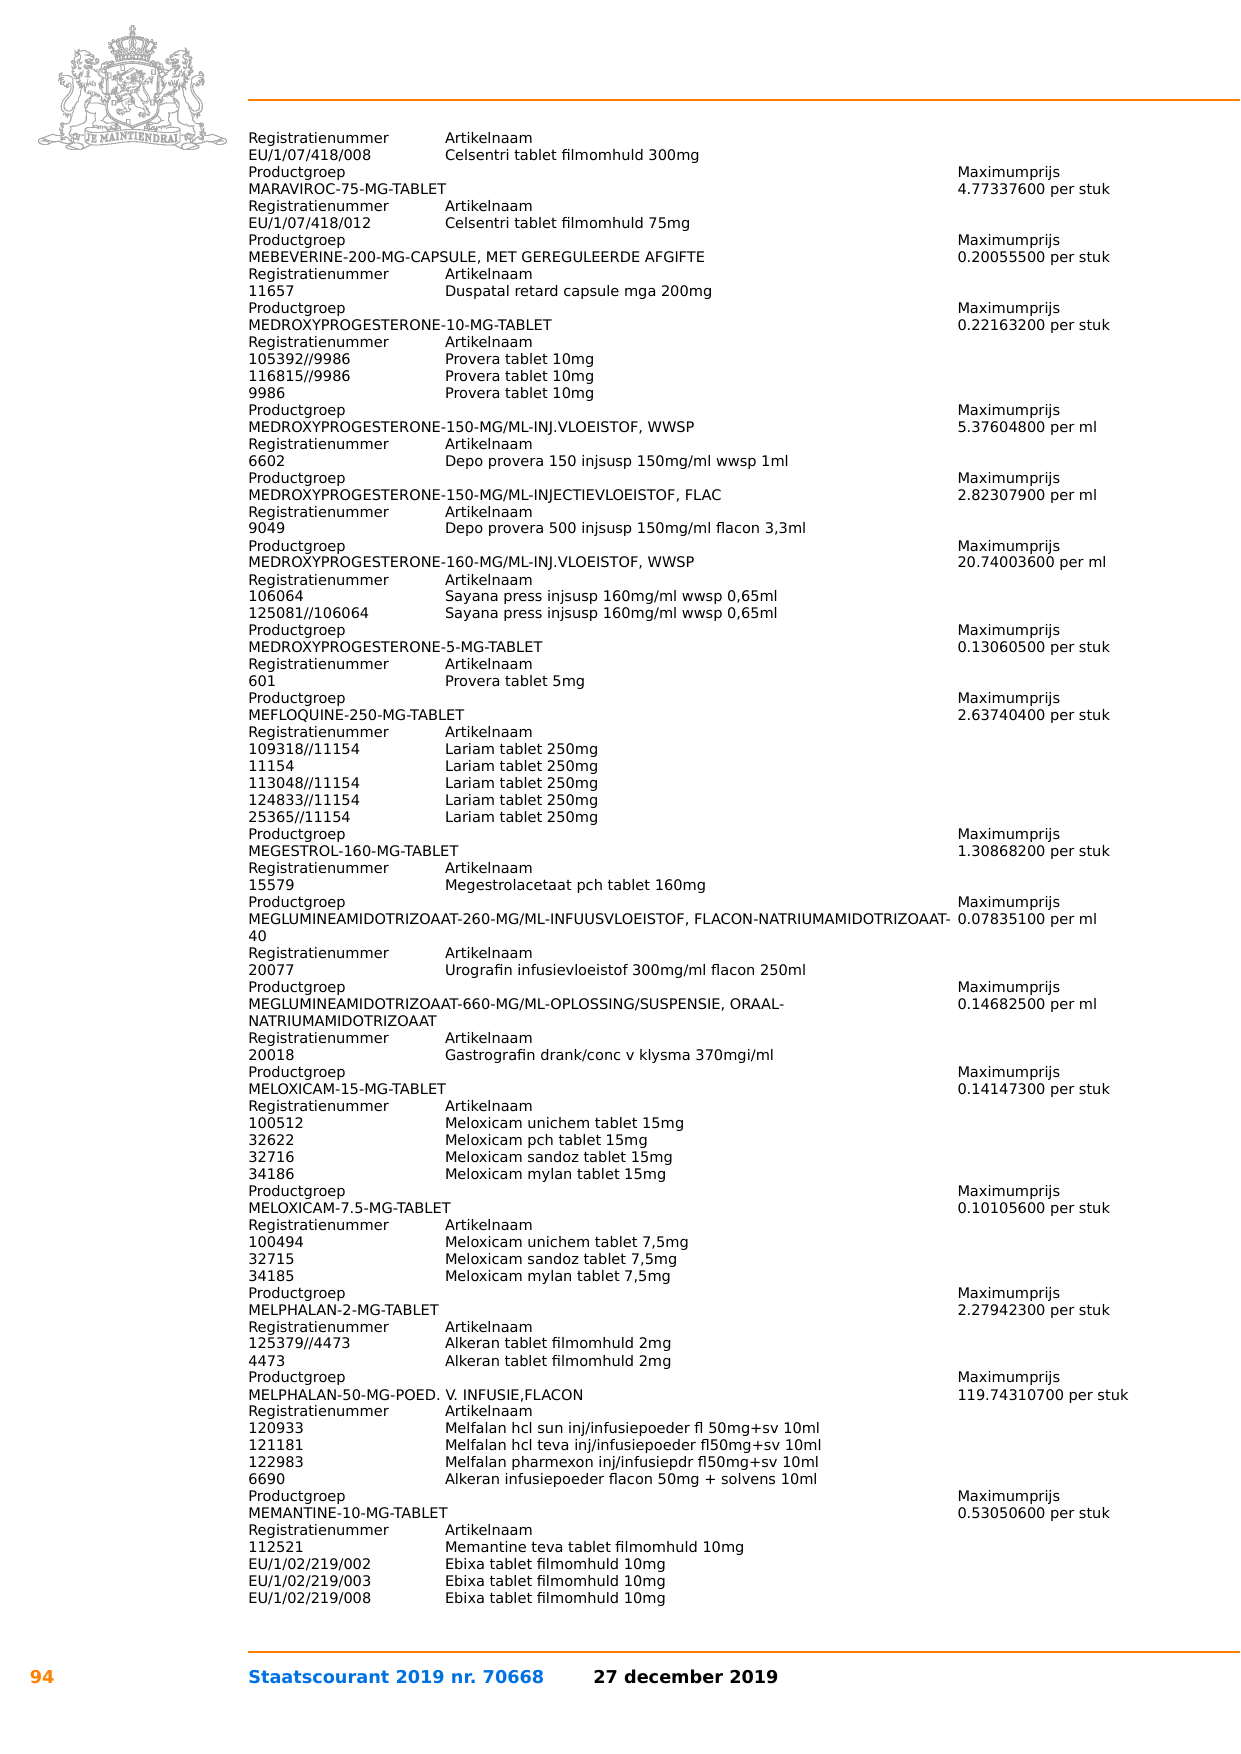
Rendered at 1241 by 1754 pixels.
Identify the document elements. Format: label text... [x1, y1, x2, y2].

table_cell Maximumprijs [951, 979, 1163, 996]
table_cell 34186 [248, 1166, 439, 1183]
table_cell [951, 504, 1163, 520]
table_cell 0.10105600 per stuk [951, 1200, 1163, 1217]
table_cell MARAVIROC-75-MG-TABLET [248, 181, 951, 198]
table_cell Maximumprijs [951, 622, 1163, 639]
table_cell Meloxicam sandoz tablet 7,5mg [439, 1251, 951, 1267]
table_cell [951, 809, 1163, 826]
table_cell Meloxicam mylan tablet 7,5mg [439, 1268, 951, 1284]
table_cell [439, 622, 951, 639]
table_cell [951, 1522, 1163, 1539]
table_cell 0.20055500 per stuk [951, 249, 1163, 266]
table_cell Artikelnaam [439, 1030, 951, 1047]
table_cell [951, 147, 1163, 164]
table_cell EU/1/02/219/002 [248, 1556, 439, 1573]
table_cell MELOXICAM-7.5-MG-TABLET [248, 1200, 951, 1217]
table_cell Duspatal retard capsule mga 200mg [439, 283, 951, 300]
table_cell Registratienummer [248, 266, 439, 283]
table_cell Maximumprijs [951, 1183, 1163, 1199]
table_cell [439, 1488, 951, 1505]
table_cell Sayana press injsusp 160mg/ml wwsp 0,65ml [439, 605, 951, 622]
table_cell [439, 470, 951, 486]
table_cell [439, 232, 951, 249]
table_cell MELPHALAN-2-MG-TABLET [248, 1301, 951, 1318]
table_cell [951, 860, 1163, 877]
table_cell Maximumprijs [951, 894, 1163, 911]
table_cell Artikelnaam [439, 656, 951, 673]
table_cell 32716 [248, 1149, 439, 1166]
table_cell 11154 [248, 758, 439, 775]
table_cell Artikelnaam [439, 1319, 951, 1335]
table_cell 0.53050600 per stuk [951, 1505, 1163, 1522]
table_cell Depo provera 150 injsusp 150mg/ml wwsp 1ml [439, 453, 951, 469]
table_cell 120933 [248, 1420, 439, 1437]
table_cell [951, 588, 1163, 605]
table_cell Artikelnaam [439, 334, 951, 351]
table_cell Productgroep [248, 470, 439, 486]
table_cell 5.37604800 per ml [951, 419, 1163, 436]
table_cell Meloxicam pch tablet 15mg [439, 1132, 951, 1149]
table_cell Lariam tablet 250mg [439, 792, 951, 809]
table_cell Registratienummer [248, 1098, 439, 1115]
table_cell Registratienummer [248, 334, 439, 351]
table_cell Memantine teva tablet filmomhuld 10mg [439, 1539, 951, 1556]
table_cell Celsentri tablet filmomhuld 75mg [439, 215, 951, 232]
table_cell Artikelnaam [439, 504, 951, 520]
table_cell [951, 605, 1163, 622]
table_cell Maximumprijs [951, 300, 1163, 317]
table_cell [439, 826, 951, 843]
table_cell Productgroep [248, 1285, 439, 1301]
table_cell Artikelnaam [439, 198, 951, 215]
table_cell [951, 656, 1163, 673]
table_cell Artikelnaam [439, 1217, 951, 1233]
table_cell [951, 1030, 1163, 1047]
table_cell Productgroep [248, 402, 439, 418]
table_cell [951, 1573, 1163, 1590]
table_cell MEDROXYPROGESTERONE-160-MG/ML-INJ.VLOEISTOF, WWSP [248, 554, 951, 571]
table_cell [951, 724, 1163, 741]
table_cell MEBEVERINE-200-MG-CAPSULE, MET GEREGULEERDE AFGIFTE [248, 249, 951, 266]
table_cell Lariam tablet 250mg [439, 775, 951, 792]
table_cell Alkeran tablet filmomhuld 2mg [439, 1335, 951, 1352]
table_cell Artikelnaam [439, 571, 951, 588]
table_cell [951, 385, 1163, 402]
table_cell 15579 [248, 877, 439, 894]
table_cell Celsentri tablet filmomhuld 300mg [439, 147, 951, 164]
table_cell Maximumprijs [951, 470, 1163, 486]
table_cell 20018 [248, 1047, 439, 1064]
table_cell Productgroep [248, 826, 439, 843]
table_cell Ebixa tablet filmomhuld 10mg [439, 1590, 951, 1607]
table_cell Maximumprijs [951, 1488, 1163, 1505]
table_cell [951, 351, 1163, 368]
table_cell [951, 198, 1163, 215]
table_cell Maximumprijs [951, 402, 1163, 418]
table_cell Provera tablet 5mg [439, 673, 951, 690]
table_cell Alkeran tablet filmomhuld 2mg [439, 1353, 951, 1369]
table_cell 106064 [248, 588, 439, 605]
table_cell [951, 1319, 1163, 1335]
table_cell 119.74310700 per stuk [951, 1386, 1163, 1403]
table_cell Productgroep [248, 622, 439, 639]
table_cell Productgroep [248, 1369, 439, 1386]
table_cell Lariam tablet 250mg [439, 741, 951, 758]
table_cell [951, 741, 1163, 758]
table_cell 121181 [248, 1437, 439, 1454]
table_cell [951, 673, 1163, 690]
table_cell [951, 520, 1163, 537]
table_cell Registratienummer [248, 945, 439, 962]
table_cell [951, 368, 1163, 384]
table_cell Maximumprijs [951, 1369, 1163, 1386]
table_cell [951, 1217, 1163, 1233]
table_cell [951, 1403, 1163, 1420]
table_cell Artikelnaam [439, 436, 951, 452]
table_cell Meloxicam unichem tablet 7,5mg [439, 1234, 951, 1251]
table_cell MEDROXYPROGESTERONE-150-MG/ML-INJECTIEVLOEISTOF, FLAC [248, 486, 951, 503]
table_cell [439, 164, 951, 181]
table_cell 109318//11154 [248, 741, 439, 758]
table_cell [951, 1251, 1163, 1267]
table_cell MELPHALAN-50-MG-POED. V. INFUSIE,FLACON [248, 1386, 951, 1403]
table_cell [951, 1556, 1163, 1573]
table_cell [951, 962, 1163, 979]
table_cell 124833//11154 [248, 792, 439, 809]
table_cell [951, 775, 1163, 792]
table_cell Registratienummer [248, 724, 439, 741]
table_cell [439, 300, 951, 317]
table_cell 9986 [248, 385, 439, 402]
table_cell 0.14682500 per ml [951, 996, 1163, 1030]
table_cell Artikelnaam [439, 860, 951, 877]
table_cell MEGLUMINEAMIDOTRIZOAAT-260-MG/ML-INFUUSVLOEISTOF, FLACON-NATRIUMAMIDOTRIZOAAT-40 [248, 911, 951, 945]
table_cell [951, 1115, 1163, 1132]
table_cell 105392//9986 [248, 351, 439, 368]
table_cell 113048//11154 [248, 775, 439, 792]
table_cell Registratienummer [248, 1403, 439, 1420]
table_cell Artikelnaam [439, 1522, 951, 1539]
table_cell Meloxicam unichem tablet 15mg [439, 1115, 951, 1132]
table_cell [951, 453, 1163, 469]
table_cell [951, 792, 1163, 809]
table_cell Registratienummer [248, 860, 439, 877]
table_cell Alkeran infusiepoeder flacon 50mg + solvens 10ml [439, 1471, 951, 1488]
table_cell Maximumprijs [951, 232, 1163, 249]
table_cell 20077 [248, 962, 439, 979]
table_cell EU/1/07/418/008 [248, 147, 439, 164]
table_cell [439, 979, 951, 996]
table_cell Maximumprijs [951, 1285, 1163, 1301]
table_cell Provera tablet 10mg [439, 368, 951, 384]
table_cell 6602 [248, 453, 439, 469]
table_cell Provera tablet 10mg [439, 385, 951, 402]
table_cell MELOXICAM-15-MG-TABLET [248, 1081, 951, 1098]
table_cell Productgroep [248, 232, 439, 249]
table_cell Maximumprijs [951, 164, 1163, 181]
table_cell MEDROXYPROGESTERONE-150-MG/ML-INJ.VLOEISTOF, WWSP [248, 419, 951, 436]
table_cell Registratienummer [248, 130, 439, 147]
table_cell 122983 [248, 1454, 439, 1471]
table_cell Lariam tablet 250mg [439, 758, 951, 775]
table_cell 32622 [248, 1132, 439, 1149]
table_cell Registratienummer [248, 504, 439, 520]
table_cell Maximumprijs [951, 826, 1163, 843]
table_cell 116815//9986 [248, 368, 439, 384]
table_cell Melfalan hcl sun inj/infusiepoeder fl 50mg+sv 10ml [439, 1420, 951, 1437]
table_cell Productgroep [248, 300, 439, 317]
table_cell 125081//106064 [248, 605, 439, 622]
table_cell Registratienummer [248, 1030, 439, 1047]
table_cell Artikelnaam [439, 1403, 951, 1420]
table_cell 20.74003600 per ml [951, 554, 1163, 571]
table_cell 32715 [248, 1251, 439, 1267]
table_cell Productgroep [248, 1183, 439, 1199]
table_cell 125379//4473 [248, 1335, 439, 1352]
table_cell MEDROXYPROGESTERONE-10-MG-TABLET [248, 317, 951, 334]
table_cell 100494 [248, 1234, 439, 1251]
table_cell Urografin infusievloeistof 300mg/ml flacon 250ml [439, 962, 951, 979]
table_cell Maximumprijs [951, 690, 1163, 707]
table_cell [439, 538, 951, 554]
table_cell Artikelnaam [439, 130, 951, 147]
table_cell [951, 1166, 1163, 1183]
table_cell MEDROXYPROGESTERONE-5-MG-TABLET [248, 639, 951, 656]
table_cell Sayana press injsusp 160mg/ml wwsp 0,65ml [439, 588, 951, 605]
table_cell Depo provera 500 injsusp 150mg/ml flacon 3,3ml [439, 520, 951, 537]
table_cell Artikelnaam [439, 266, 951, 283]
table_cell Productgroep [248, 164, 439, 181]
table_cell Productgroep [248, 1064, 439, 1081]
table_cell [951, 1539, 1163, 1556]
table_cell Melfalan hcl teva inj/infusiepoeder fl50mg+sv 10ml [439, 1437, 951, 1454]
picture [38, 25, 227, 150]
table_cell Megestrolacetaat pch tablet 160mg [439, 877, 951, 894]
table_cell Productgroep [248, 690, 439, 707]
table_cell [951, 877, 1163, 894]
table_cell Artikelnaam [439, 945, 951, 962]
table_cell 0.13060500 per stuk [951, 639, 1163, 656]
table_cell [951, 1132, 1163, 1149]
table_cell [951, 436, 1163, 452]
table_cell [951, 1234, 1163, 1251]
table_cell [951, 1437, 1163, 1454]
table_cell [951, 1471, 1163, 1488]
table_cell 100512 [248, 1115, 439, 1132]
table_cell Lariam tablet 250mg [439, 809, 951, 826]
table_cell Registratienummer [248, 656, 439, 673]
table_cell 601 [248, 673, 439, 690]
table_cell Ebixa tablet filmomhuld 10mg [439, 1573, 951, 1590]
table_cell Productgroep [248, 538, 439, 554]
table_cell [951, 1149, 1163, 1166]
table_cell Registratienummer [248, 1217, 439, 1233]
table_cell Maximumprijs [951, 538, 1163, 554]
table_cell [951, 130, 1163, 147]
table_cell EU/1/02/219/003 [248, 1573, 439, 1590]
table_cell Meloxicam sandoz tablet 15mg [439, 1149, 951, 1166]
table_cell Registratienummer [248, 1522, 439, 1539]
table_cell Registratienummer [248, 436, 439, 452]
table_cell EU/1/02/219/008 [248, 1590, 439, 1607]
table_cell Gastrografin drank/conc v klysma 370mgi/ml [439, 1047, 951, 1064]
table_cell Productgroep [248, 1488, 439, 1505]
table_cell 34185 [248, 1268, 439, 1284]
table_cell [951, 1590, 1163, 1607]
table_cell 112521 [248, 1539, 439, 1556]
table_cell 25365//11154 [248, 809, 439, 826]
table_cell 0.22163200 per stuk [951, 317, 1163, 334]
table_cell [951, 758, 1163, 775]
table_cell 2.63740400 per stuk [951, 707, 1163, 724]
table_cell 4473 [248, 1353, 439, 1369]
table_cell Productgroep [248, 979, 439, 996]
table_cell [439, 1285, 951, 1301]
table_cell [951, 334, 1163, 351]
table_cell [951, 1098, 1163, 1115]
table_cell EU/1/07/418/012 [248, 215, 439, 232]
table_cell [951, 283, 1163, 300]
table_cell [439, 1369, 951, 1386]
table_cell Meloxicam mylan tablet 15mg [439, 1166, 951, 1183]
table_cell 0.07835100 per ml [951, 911, 1163, 945]
table_cell [439, 690, 951, 707]
table_cell Productgroep [248, 894, 439, 911]
table_cell Ebixa tablet filmomhuld 10mg [439, 1556, 951, 1573]
table_cell 9049 [248, 520, 439, 537]
table_cell MEMANTINE-10-MG-TABLET [248, 1505, 951, 1522]
table_cell [951, 1454, 1163, 1471]
table_cell [439, 402, 951, 418]
table_cell 1.30868200 per stuk [951, 843, 1163, 860]
table_cell 2.82307900 per ml [951, 486, 1163, 503]
table_cell Artikelnaam [439, 724, 951, 741]
table_cell 11657 [248, 283, 439, 300]
table_cell Artikelnaam [439, 1098, 951, 1115]
table_cell [951, 215, 1163, 232]
table_cell [439, 1064, 951, 1081]
table_cell [951, 1335, 1163, 1352]
table_cell MEGLUMINEAMIDOTRIZOAAT-660-MG/ML-OPLOSSING/SUSPENSIE, ORAAL-NATRIUMAMIDOTRIZOAAT [248, 996, 951, 1030]
table_cell Provera tablet 10mg [439, 351, 951, 368]
table_cell 2.27942300 per stuk [951, 1301, 1163, 1318]
table_cell MEFLOQUINE-250-MG-TABLET [248, 707, 951, 724]
table_cell [951, 266, 1163, 283]
table_cell [439, 1183, 951, 1199]
table_cell Registratienummer [248, 1319, 439, 1335]
table_cell [951, 1353, 1163, 1369]
table_cell 4.77337600 per stuk [951, 181, 1163, 198]
table_cell Maximumprijs [951, 1064, 1163, 1081]
table_cell 6690 [248, 1471, 439, 1488]
table_cell [951, 571, 1163, 588]
table_cell Registratienummer [248, 198, 439, 215]
table_cell [951, 1047, 1163, 1064]
table_cell MEGESTROL-160-MG-TABLET [248, 843, 951, 860]
table_cell Registratienummer [248, 571, 439, 588]
table_cell [439, 894, 951, 911]
table_cell Melfalan pharmexon inj/infusiepdr fl50mg+sv 10ml [439, 1454, 951, 1471]
table_cell [951, 1268, 1163, 1284]
table_cell [951, 1420, 1163, 1437]
table_cell [951, 945, 1163, 962]
table_cell 0.14147300 per stuk [951, 1081, 1163, 1098]
